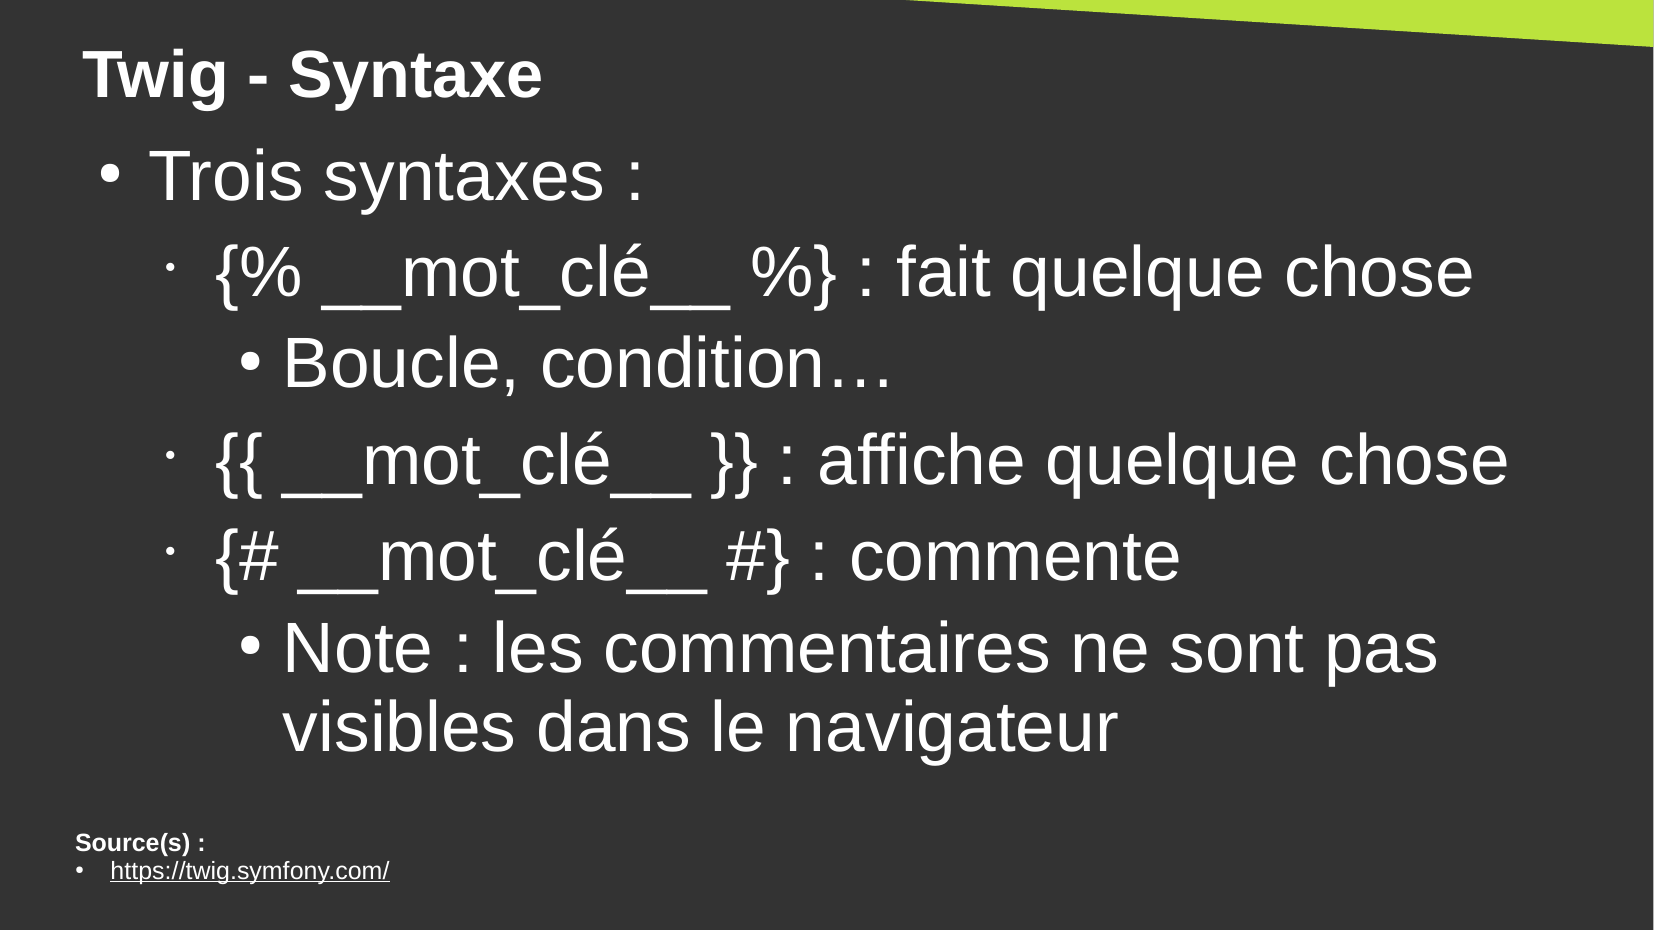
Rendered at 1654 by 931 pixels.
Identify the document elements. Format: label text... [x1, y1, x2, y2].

text_box Source(s) : https://twig.symfony.com/ [60, 821, 1546, 931]
text_box [905, 0, 1654, 47]
title Twig - Syntaxe [82, 37, 1571, 112]
list Trois syntaxes : {% __mot_clé__ %} : fait quelque chose Boucle, condition… {{ __mot_clé__ }} : affiche quelque chose {# __mot_clé__ #} : commente Note : les commentaires ne sont pas visibles dans le navigateur [80, 135, 1619, 768]
